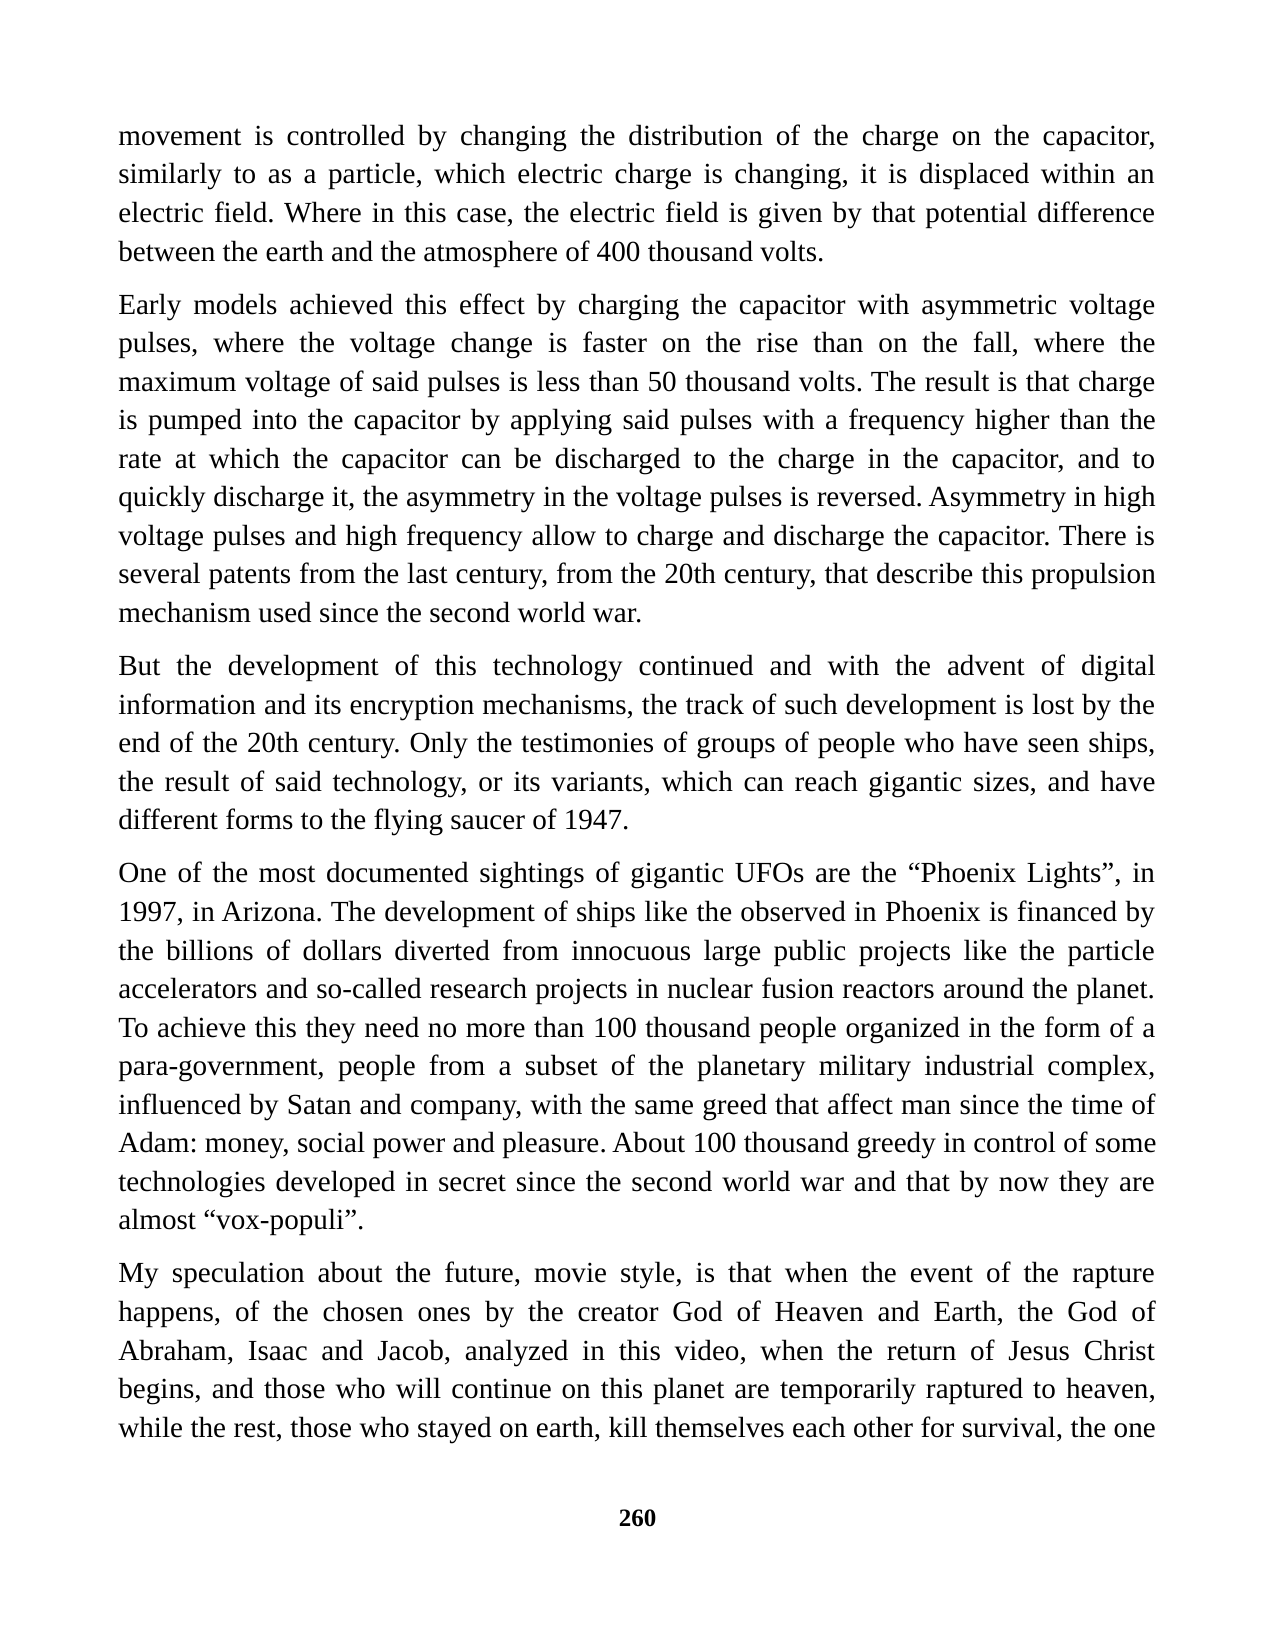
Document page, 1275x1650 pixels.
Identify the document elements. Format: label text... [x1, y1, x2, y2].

text But the development of this technology continued and with the advent of digital information and its encryption mechanisms, the track of such development is lost by the end of the 20th century. Only the testimonies of groups of people who have seen ships, the result of said technology, or its variants, which can reach gigantic sizes, and have different forms to the flying saucer of 1947. [118, 648, 1157, 836]
text Early models achieved this effect by charging the capacitor with asymmetric voltage pulses, where the voltage change is faster on the rise than on the fall, where the maximum voltage of said pulses is less than 50 thousand volts. The result is that charge is pumped into the capacitor by applying said pulses with a frequency higher than the rate at which the capacitor can be discharged to the charge in the capacitor, and to quickly discharge it, the asymmetry in the voltage pulses is reversed. Asymmetry in high voltage pulses and high frequency allow to charge and discharge the capacitor. There is several patents from the last century, from the 20th century, that describe this propulsion mechanism used since the second world war. [118, 287, 1157, 629]
text My speculation about the future, movie style, is that when the event of the rapture happens, of the chosen ones by the creator God of Heaven and Earth, the God of Abraham, Isaac and Jacob, analyzed in this video, when the return of Jesus Christ begins, and those who will continue on this planet are temporarily raptured to heaven, while the rest, those who stayed on earth, kill themselves each other for survival, the one [118, 1256, 1157, 1443]
text movement is controlled by changing the distribution of the charge on the capacitor, similarly to as a particle, which electric charge is changing, it is displaced within an electric field. Where in this case, the electric field is given by that potential difference between the earth and the atmosphere of 400 thousand volts. [118, 118, 1157, 267]
text One of the most documented sightings of gigantic UFOs are the “Phoenix Lights”, in 1997, in Arizona. The development of ships like the observed in Phoenix is financed by the billions of dollars diverted from innocuous large public projects like the particle accelerators and so-called research projects in nuclear fusion reactors around the planet. To achieve this they need no more than 100 thousand people organized in the form of a para-government, people from a subset of the planetary military industrial complex, influenced by Satan and company, with the same greed that affect man since the time of Adam: money, social power and pleasure. About 100 thousand greedy in control of some technologies developed in secret since the second world war and that by now they are almost “vox-populi”. [118, 856, 1157, 1236]
